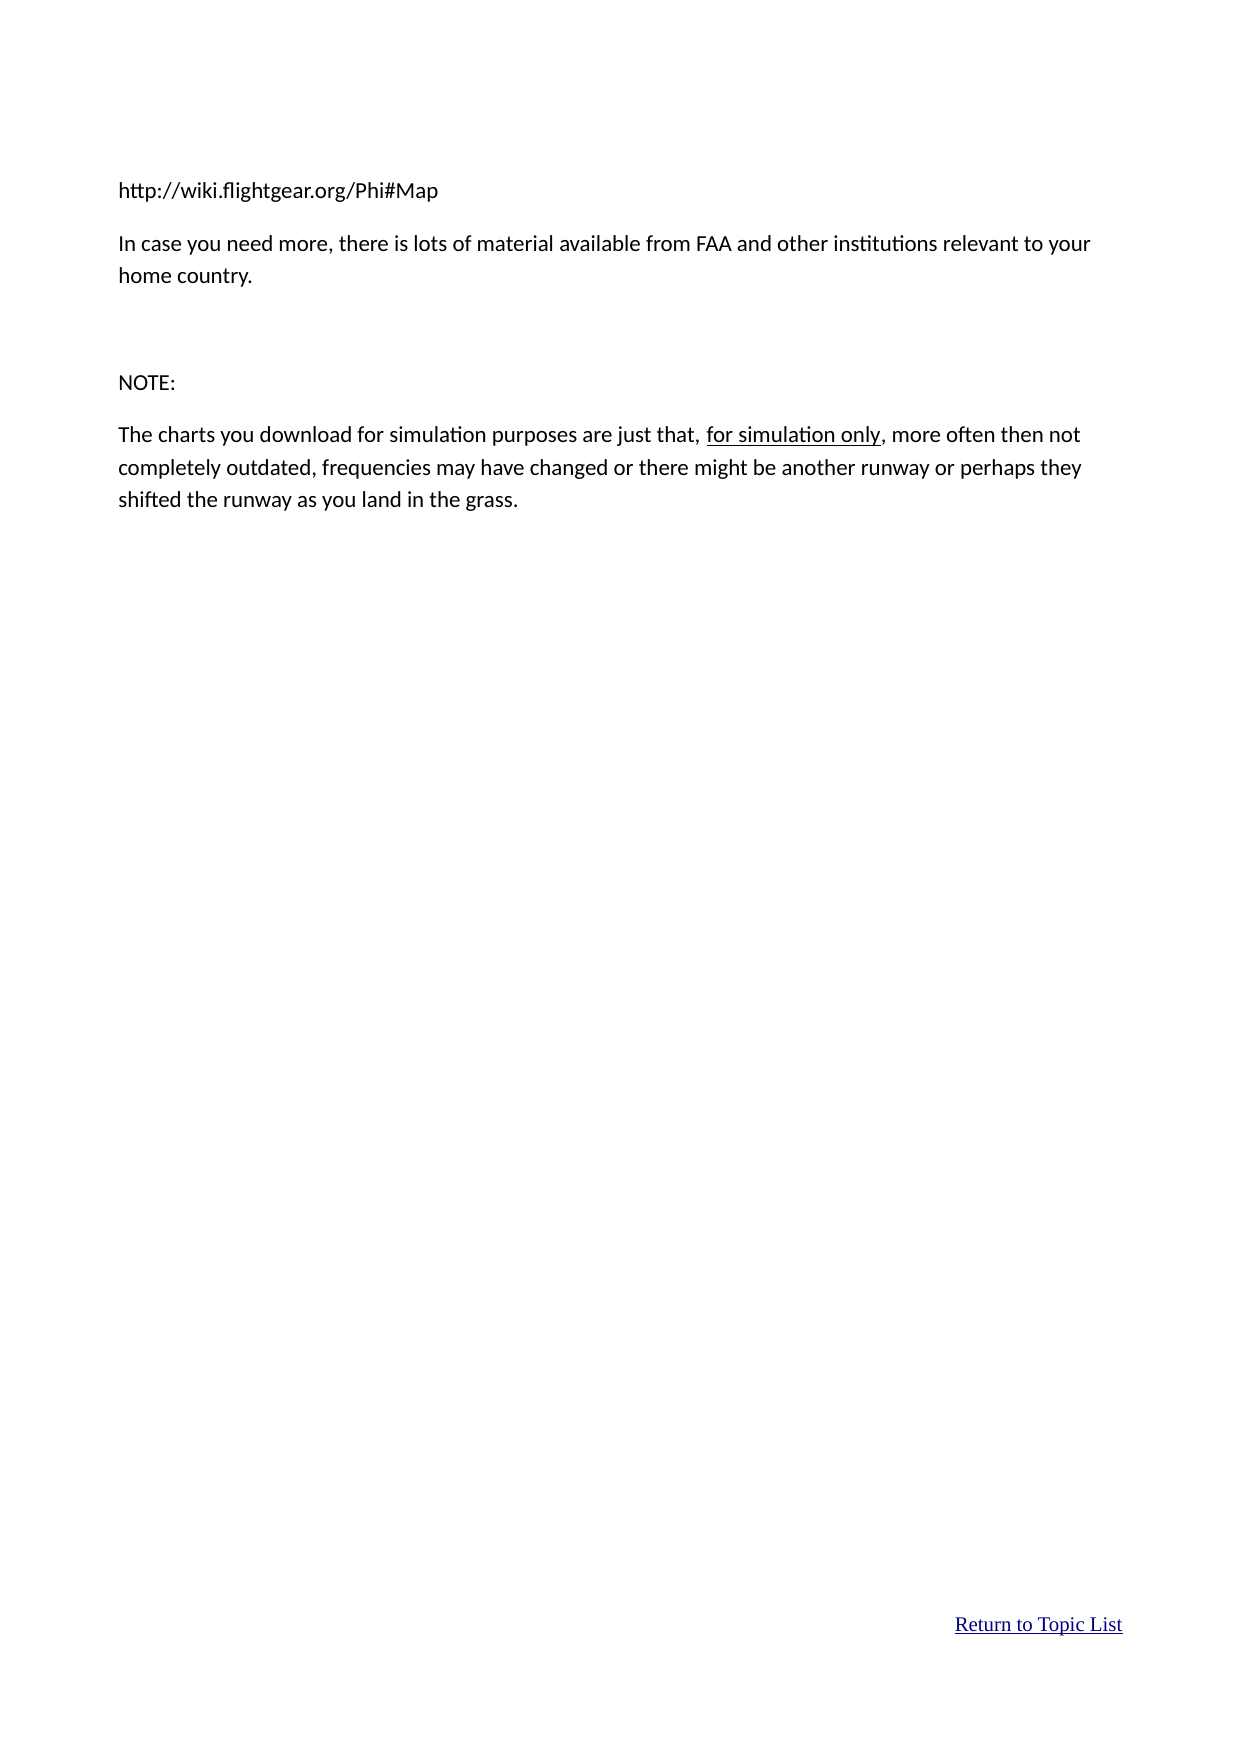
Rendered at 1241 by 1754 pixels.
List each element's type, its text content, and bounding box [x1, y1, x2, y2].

text http://wiki.flightgear.org/Phi#Map [118, 176, 1122, 204]
text NOTE: [118, 368, 1122, 396]
text The charts you download for simulation purposes are just that, for simulation only, more often then not completely outdated, frequencies may have changed or there might be another runway or perhaps they shifted the runway as you land in the grass. [118, 421, 1122, 513]
text In case you need more, there is lots of material available from FAA and other institutions relevant to your home country. [118, 229, 1122, 289]
